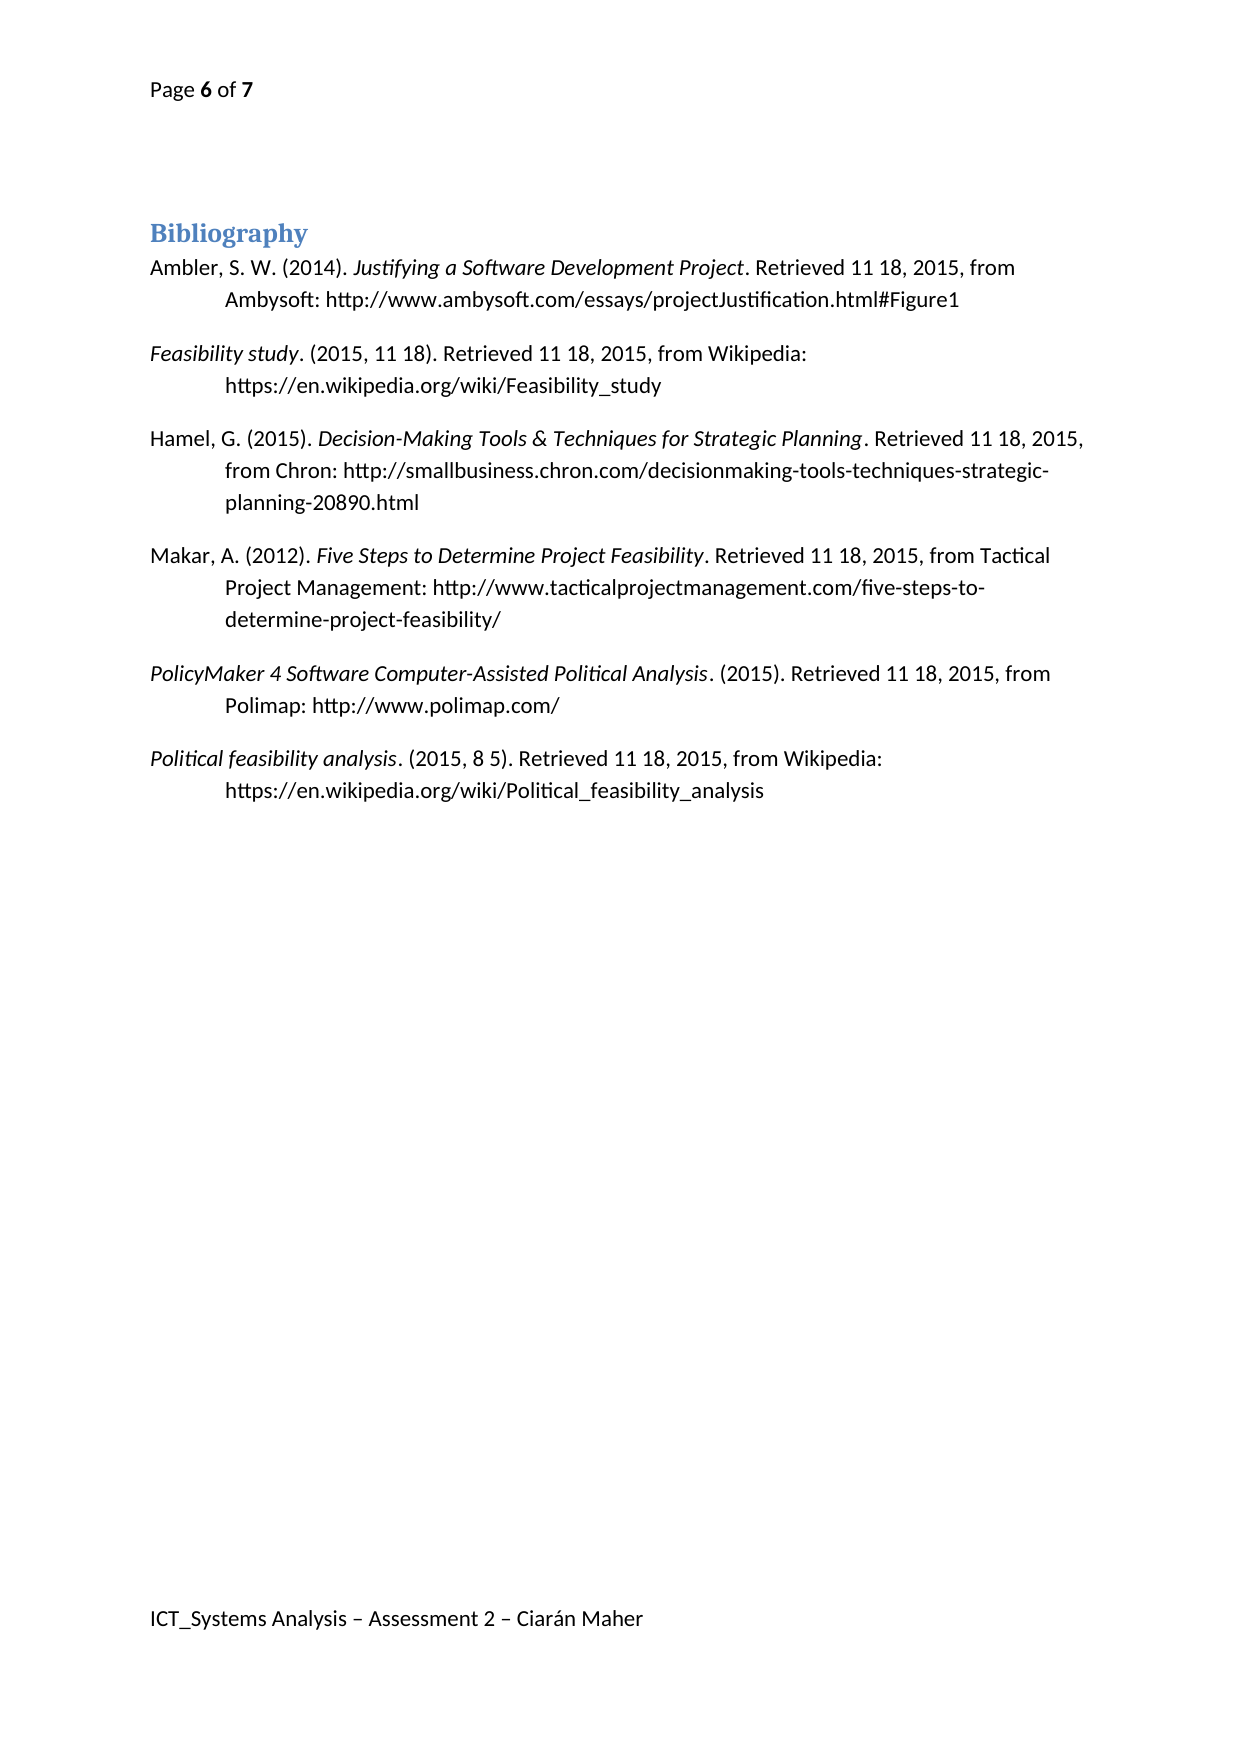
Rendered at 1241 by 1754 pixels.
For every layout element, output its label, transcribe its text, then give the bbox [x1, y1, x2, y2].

text Makar, A. (2012). Five Steps to Determine Project Feasibility. Retrieved 11 18, 2015, from Tactical Project Management: http://www.tacticalprojectmanagement.com/five-steps-to-determine-project-feasibility/ [150, 541, 1090, 634]
text PolicyMaker 4 Software Computer-Assisted Political Analysis. (2015). Retrieved 11 18, 2015, from Polimap: http://www.polimap.com/ [150, 659, 1090, 719]
text Hamel, G. (2015). Decision-Making Tools & Techniques for Strategic Planning. Retrieved 11 18, 2015, from Chron: http://smallbusiness.chron.com/decisionmaking-tools-techniques-strategic-planning-20890.html [150, 424, 1090, 516]
subtitle Bibliography [150, 218, 1090, 249]
text Feasibility study. (2015, 11 18). Retrieved 11 18, 2015, from Wikipedia: https://en.wikipedia.org/wiki/Feasibility_study [150, 339, 1090, 399]
text Ambler, S. W. (2014). Justifying a Software Development Project. Retrieved 11 18, 2015, from Ambysoft: http://www.ambysoft.com/essays/projectJustification.html#Figure1 [150, 253, 1090, 314]
text Political feasibility analysis. (2015, 8 5). Retrieved 11 18, 2015, from Wikipedia: https://en.wikipedia.org/wiki/Political_feasibility_analysis [150, 744, 1090, 804]
